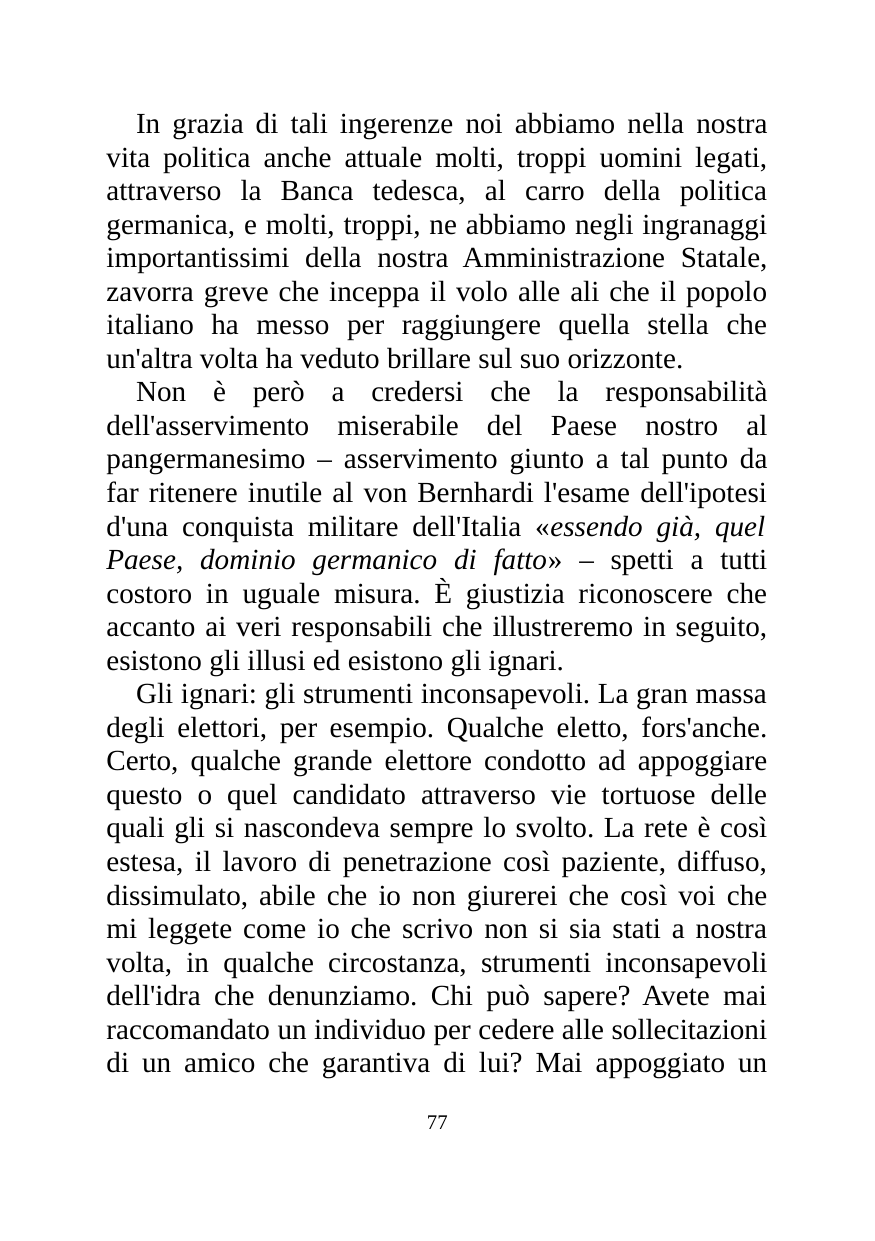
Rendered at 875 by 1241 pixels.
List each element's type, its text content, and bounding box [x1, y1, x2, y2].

text In grazia di tali ingerenze noi abbiamo nella nostra vita politica anche attuale molti, troppi uomini legati, attraverso la Banca tedesca, al carro della politica germanica, e molti, troppi, ne abbiamo negli ingranaggi importantissimi della nostra Amministrazione Statale, zavorra greve che inceppa il volo alle ali che il popolo italiano ha messo per raggiungere quella stella che un'altra volta ha veduto brillare sul suo orizzonte. [106, 106, 768, 374]
text Gli ignari: gli strumenti inconsapevoli. La gran massa degli elettori, per esempio. Qualche eletto, fors'anche. Certo, qualche grande elettore condotto ad appoggiare questo o quel candidato attraverso vie tortuose delle quali gli si nascondeva sempre lo svolto. La rete è così estesa, il lavoro di penetrazione così paziente, diffuso, dissimulato, abile che io non giurerei che così voi che mi leggete come io che scrivo non si sia stati a nostra volta, in qualche circostanza, strumenti inconsapevoli dell'idra che denunziamo. Chi può sapere? Avete mai raccomandato un individuo per cedere alle sollecitazioni di un amico che garantiva di lui? Mai appoggiato un [106, 676, 768, 1079]
text Non è però a credersi che la responsabilità dell'asservimento miserabile del Paese nostro al pangermanesimo – asservimento giunto a tal punto da far ritenere inutile al von Bernhardi l'esame dell'ipotesi d'una conquista militare dell'Italia «essendo già, quel Paese, dominio germanico di fatto» – spetti a tutti costoro in uguale misura. È giustizia riconoscere che accanto ai veri responsabili che illustreremo in seguito, esistono gli illusi ed esistono gli ignari. [106, 374, 768, 676]
